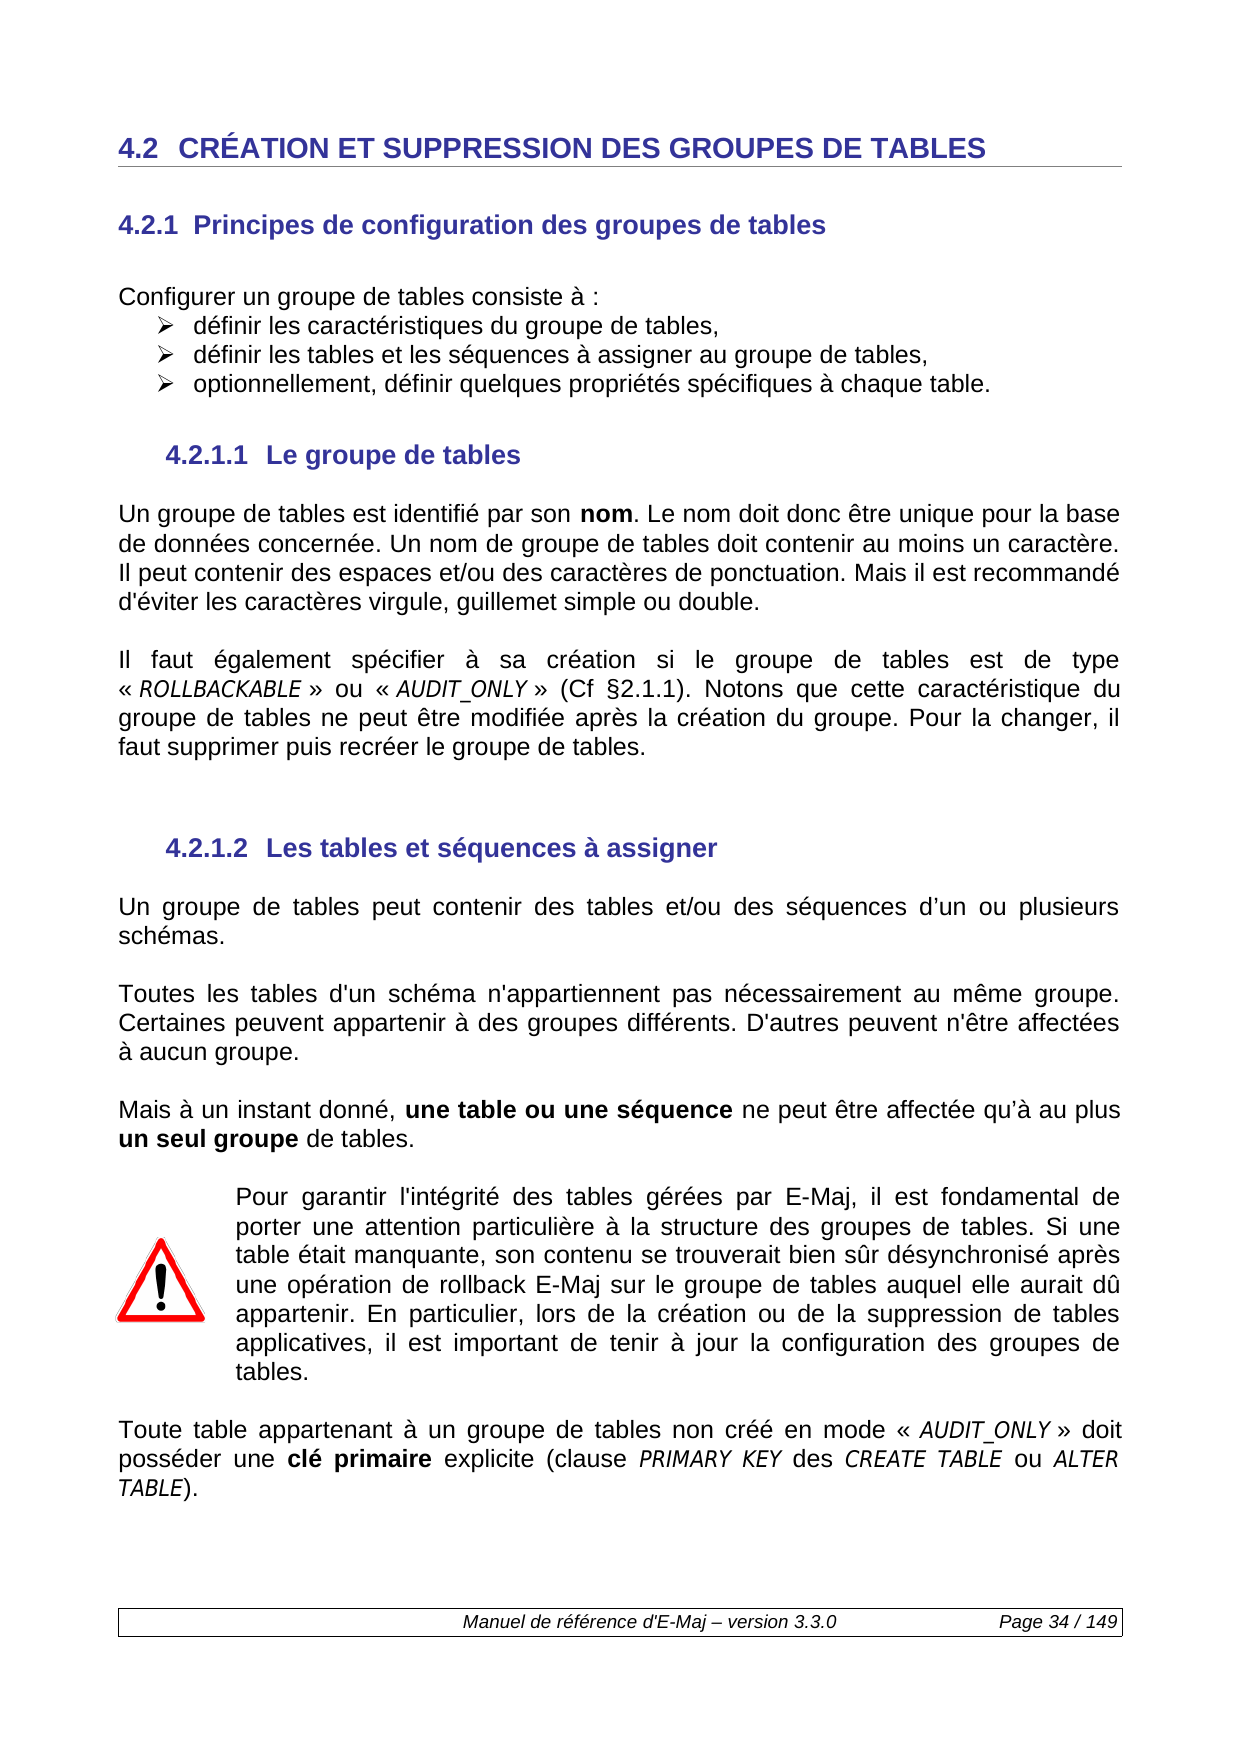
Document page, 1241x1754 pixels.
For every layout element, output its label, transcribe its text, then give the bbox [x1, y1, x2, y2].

subtitle Le groupe de tables [165, 439, 1122, 470]
picture [115, 1237, 206, 1323]
text Toute table appartenant à un groupe de tables non créé en mode « AUDIT_ONLY » doit posséder une clé primaire explicite (clause PRIMARY KEY des CREATE TABLE ou ALTER TABLE). [118, 1415, 1122, 1502]
subtitle Principes de configuration des groupes de tables [118, 209, 1122, 240]
text Un groupe de tables est identifié par son nom. Le nom doit donc être unique pour la base de données concernée. Un nom de groupe de tables doit contenir au moins un caractère. Il peut contenir des espaces et/ou des caractères de ponctuation. Mais il est recommandé d'éviter les caractères virgule, guillemet simple ou double. [118, 499, 1122, 616]
list optionnellement, définir quelques propriétés spécifiques à chaque table. [156, 369, 1122, 398]
text Il faut également spécifier à sa création si le groupe de tables est de type « ROLLBACKABLE » ou « AUDIT_ONLY » (Cf §2.1.1). Notons que cette caractéristique du groupe de tables ne peut être modifiée après la création du groupe. Pour la changer, il faut supprimer puis recréer le groupe de tables. [118, 645, 1122, 761]
subtitle Les tables et séquences à assigner [165, 832, 1122, 863]
text Mais à un instant donné, une table ou une séquence ne peut être affectée qu’à au plus un seul groupe de tables. [118, 1095, 1122, 1153]
text Toutes les tables d'un schéma n'appartiennent pas nécessairement au même groupe. Certaines peuvent appartenir à des groupes différents. D'autres peuvent n'être affectées à aucun groupe. [118, 979, 1122, 1066]
text Un groupe de tables peut contenir des tables et/ou des séquences d’un ou plusieurs schémas. [118, 892, 1122, 950]
subtitle Création et suppression des groupes de tables [118, 131, 1122, 166]
list définir les caractéristiques du groupe de tables, [156, 311, 1122, 339]
list définir les tables et les séquences à assigner au groupe de tables, [156, 339, 1122, 369]
text Configurer un groupe de tables consiste à : [118, 281, 1122, 311]
text Pour garantir l'intégrité des tables gérées par E-Maj, il est fondamental de porter une attention particulière à la structure des groupes de tables. Si une table était manquante, son contenu se trouverait bien sûr désynchronisé après une opération de rollback E-Maj sur le groupe de tables auquel elle aurait dû appartenir. En particulier, lors de la création ou de la suppression de tables applicatives, il est important de tenir à jour la configuration des groupes de tables. [235, 1182, 1122, 1386]
